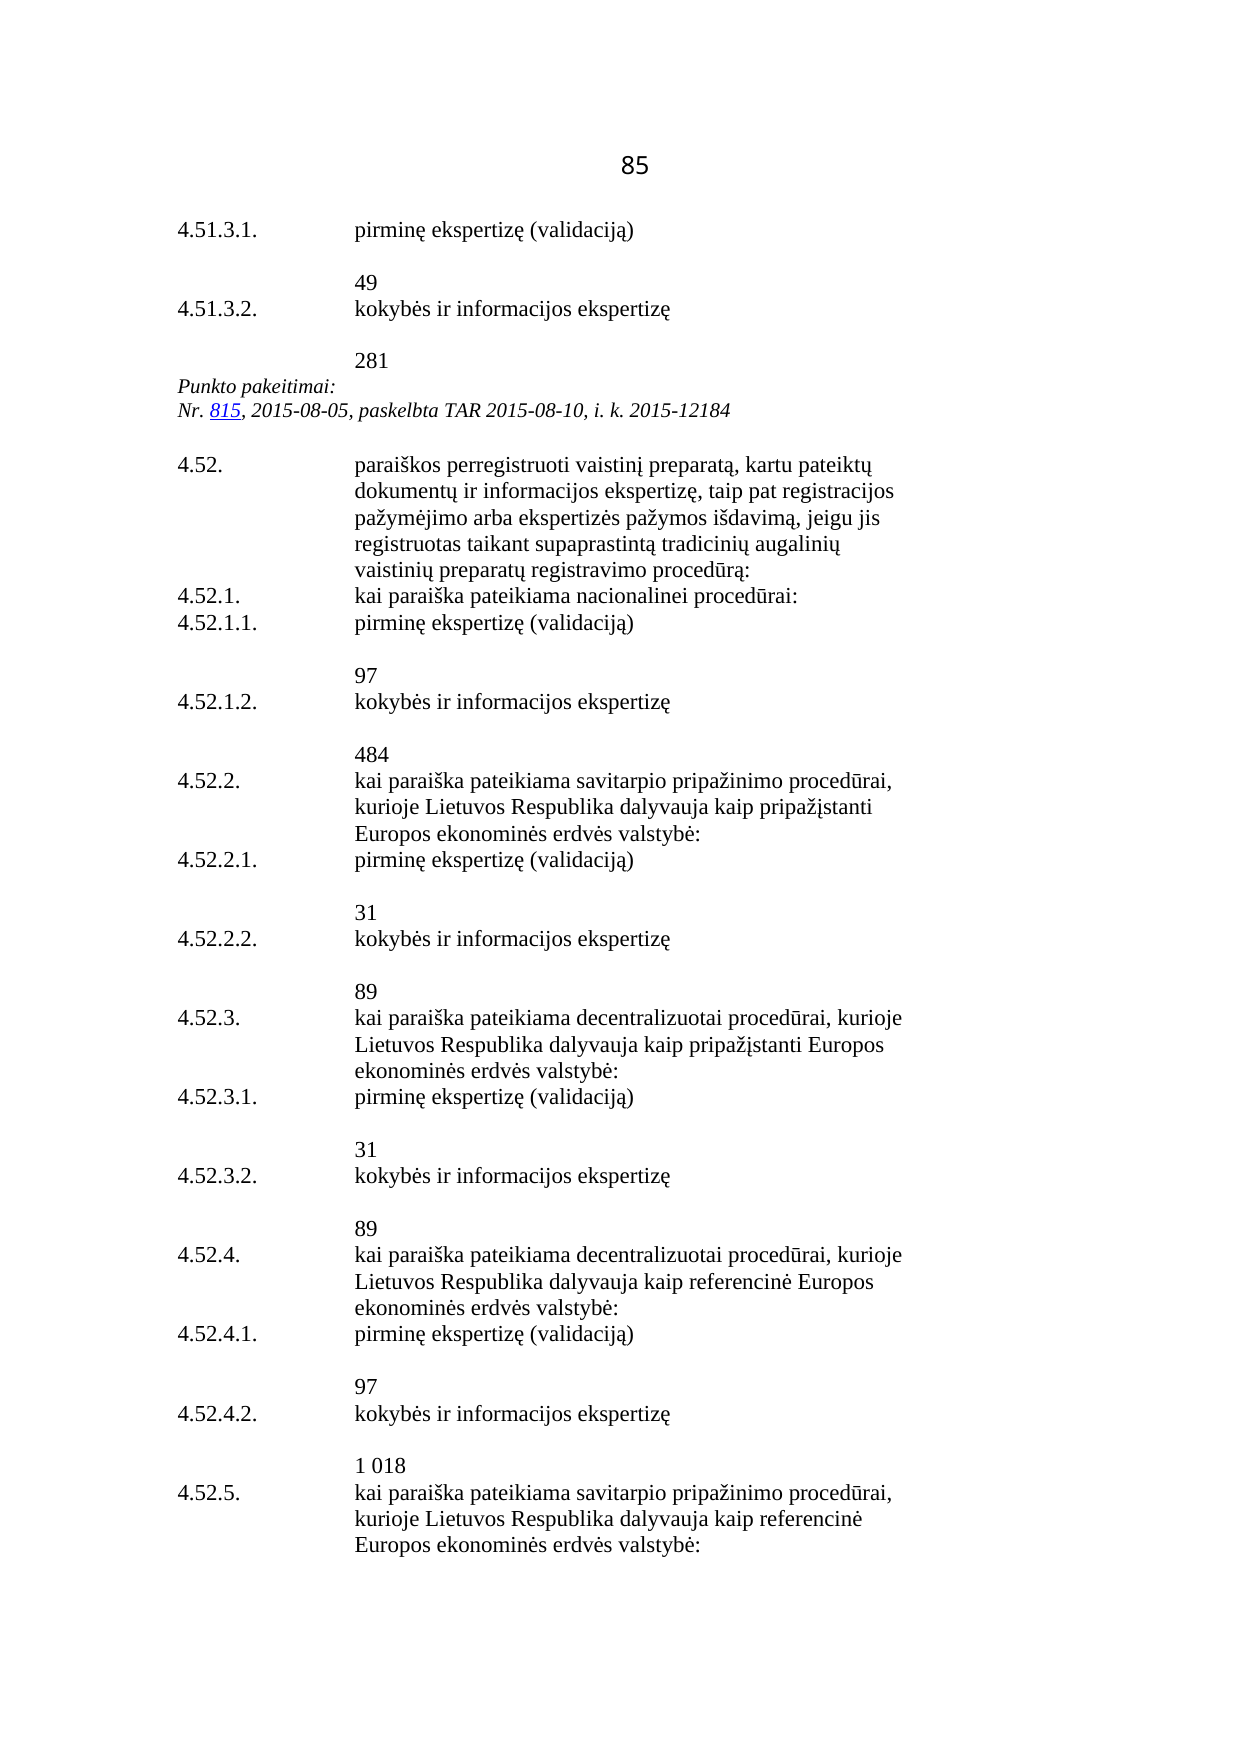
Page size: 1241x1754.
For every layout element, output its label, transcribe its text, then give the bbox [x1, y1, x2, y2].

text 4.52.4. kai paraiška pateikiama decentralizuotai procedūrai, kurioje [177, 1241, 945, 1268]
text 4.52.1.2. kokybės ir informacijos ekspertizę 484 [177, 688, 945, 767]
text 4.52.3. kai paraiška pateikiama decentralizuotai procedūrai, kurioje [177, 1004, 945, 1031]
text vaistinių preparatų registravimo procedūrą: [354, 556, 945, 583]
text kurioje Lietuvos Respublika dalyvauja kaip pripažįstanti [354, 793, 945, 820]
text ekonominės erdvės valstybė: [354, 1057, 945, 1083]
text Europos ekonominės erdvės valstybė: [354, 1531, 945, 1558]
text 4.52.1.1. pirminę ekspertizę (validaciją) 97 [177, 609, 945, 688]
text 4.52. paraiškos perregistruoti vaistinį preparatą, kartu pateiktų [177, 451, 945, 477]
text 4.52.5. kai paraiška pateikiama savitarpio pripažinimo procedūrai, [177, 1479, 945, 1505]
text dokumentų ir informacijos ekspertizę, taip pat registracijos [354, 477, 945, 503]
text 4.52.3.2. kokybės ir informacijos ekspertizę 89 [177, 1162, 945, 1241]
text 4.52.3.1. pirminę ekspertizę (validaciją) 31 [177, 1083, 945, 1162]
text Nr. 815, 2015-08-05, paskelbta TAR 2015-08-10, i. k. 2015-12184 [177, 398, 1093, 422]
text Punkto pakeitimai: [177, 374, 1093, 398]
text pažymėjimo arba ekspertizės pažymos išdavimą, jeigu jis [354, 503, 945, 530]
text 4.52.1. kai paraiška pateikiama nacionalinei procedūrai: [177, 583, 945, 609]
text 4.52.2.2. kokybės ir informacijos ekspertizę 89 [177, 925, 945, 1004]
text 4.52.4.1. pirminę ekspertizę (validaciją) 97 [177, 1321, 945, 1399]
text 4.52.2. kai paraiška pateikiama savitarpio pripažinimo procedūrai, [177, 767, 945, 793]
text registruotas taikant supaprastintą tradicinių augalinių [354, 530, 945, 556]
text 4.51.3.1. pirminę ekspertizę (validaciją) 49 [177, 216, 945, 295]
text ekonominės erdvės valstybė: [354, 1294, 945, 1321]
text 4.52.4.2. kokybės ir informacijos ekspertizę 1 018 [177, 1399, 945, 1479]
text 4.51.3.2. kokybės ir informacijos ekspertizę 281 [177, 295, 945, 374]
text 4.52.2.1. pirminę ekspertizę (validaciją) 31 [177, 846, 945, 925]
text kurioje Lietuvos Respublika dalyvauja kaip referencinė [354, 1505, 945, 1531]
text Lietuvos Respublika dalyvauja kaip referencinė Europos [354, 1268, 945, 1294]
text Europos ekonominės erdvės valstybė: [354, 820, 945, 846]
text Lietuvos Respublika dalyvauja kaip pripažįstanti Europos [354, 1031, 945, 1057]
